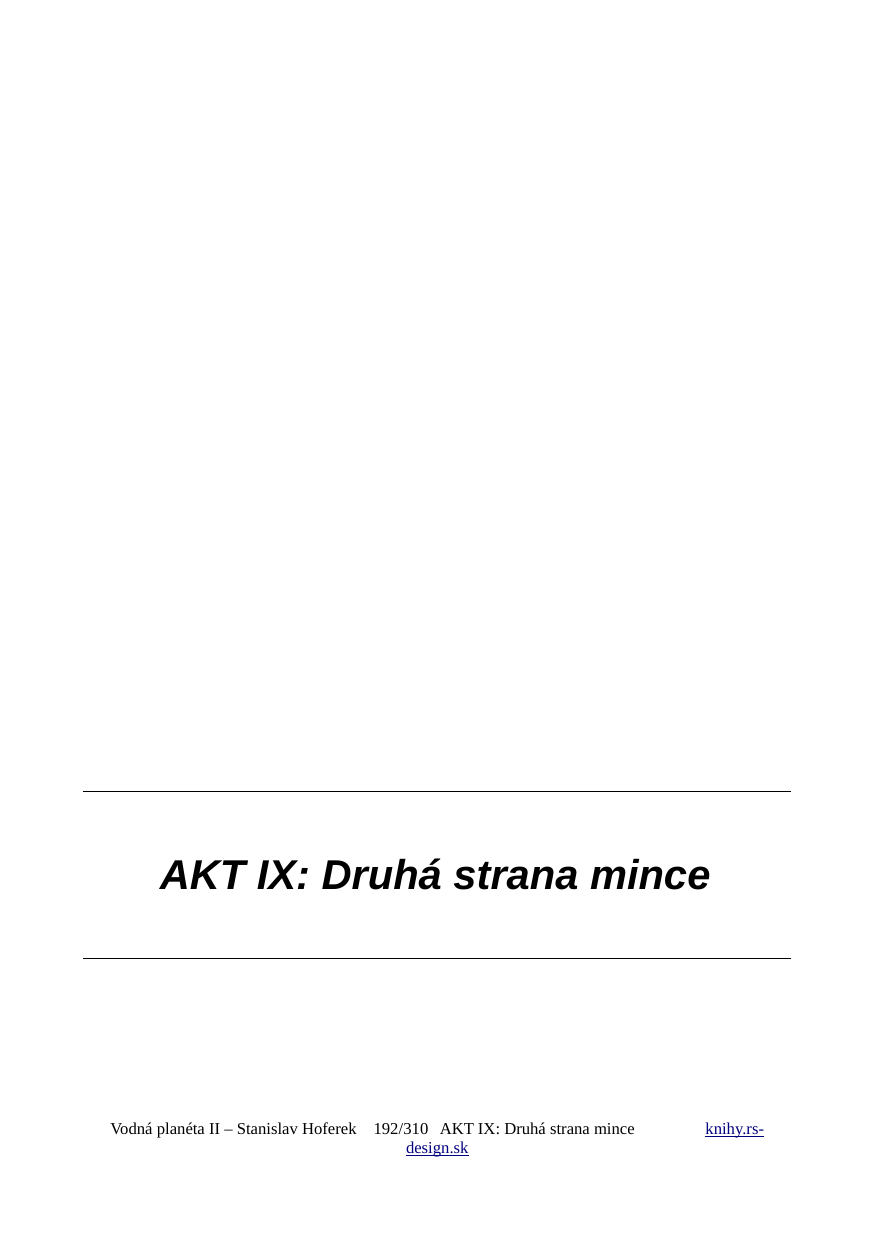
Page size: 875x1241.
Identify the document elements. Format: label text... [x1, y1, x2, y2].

subtitle AKT IX: Druhá strana mince [83, 792, 791, 958]
